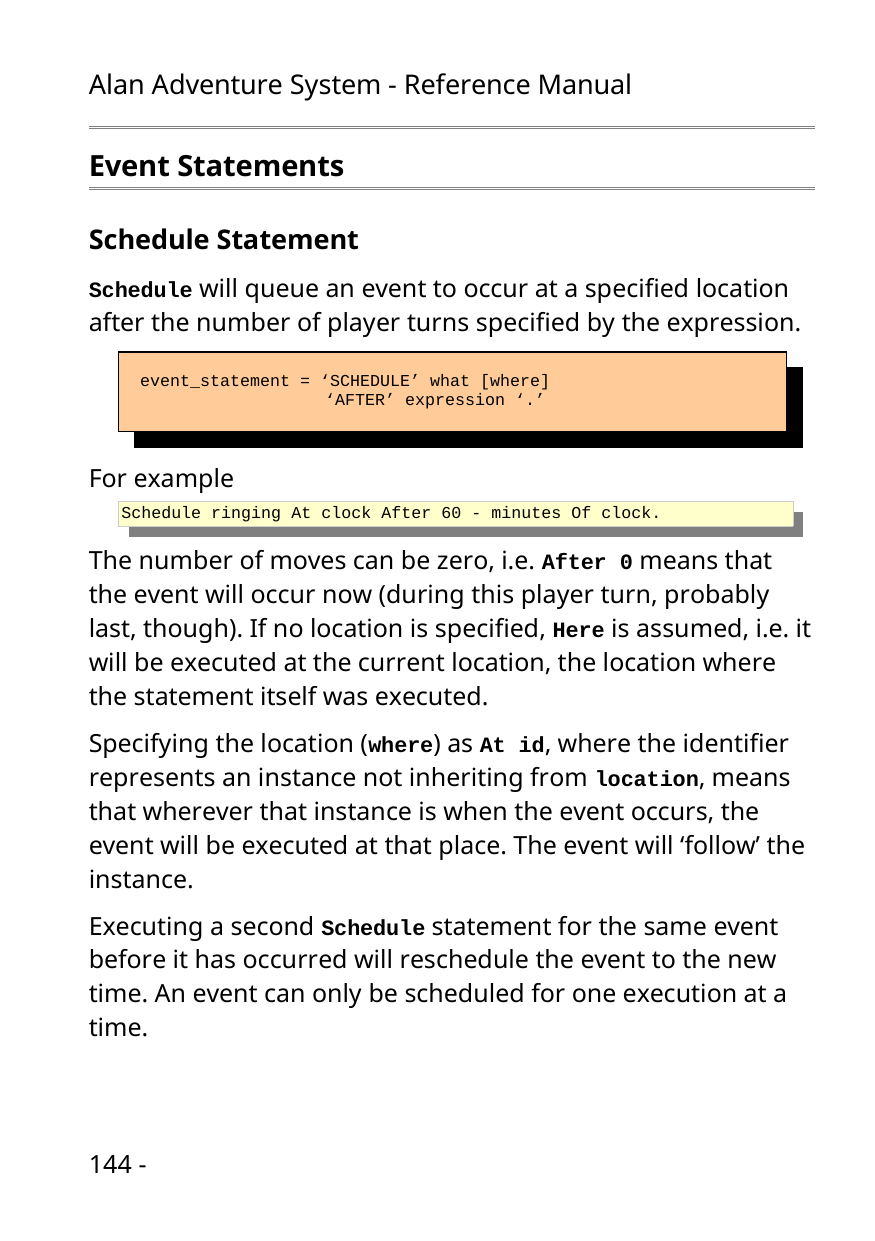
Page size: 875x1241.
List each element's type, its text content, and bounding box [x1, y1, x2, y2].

text Schedule ringing At clock After 60 - minutes Of clock. [119, 502, 793, 526]
subtitle Event Statements [88, 146, 815, 189]
text For example [88, 461, 815, 495]
text Schedule will queue an event to occur at a specified location after the number of player turns specified by the expression. [88, 271, 815, 338]
subtitle Schedule Statement [88, 221, 815, 258]
text Executing a second Schedule statement for the same event before it has oc­curred will reschedule the event to the new time. An event can only be scheduled for one execution at a time. [88, 908, 815, 1044]
text Specifying the location (where) as At id, where the iden­tifier represents an instance not inheriting from location, means that wherever that instance is when the event occurs, the event will be executed at that place. The event will ‘follow’ the instance. [88, 726, 815, 896]
text event_statement = ‘SCHEDULE’ what [where] ‘AFTER’ expression ‘.’ [119, 353, 786, 431]
text The number of moves can be zero, i.e. After 0 means that the event will occur now (during this player turn, probably last, though). If no location is specified, Here is as­sumed, i.e. it will be executed at the current location, the location where the statement itself was executed. [88, 543, 815, 713]
